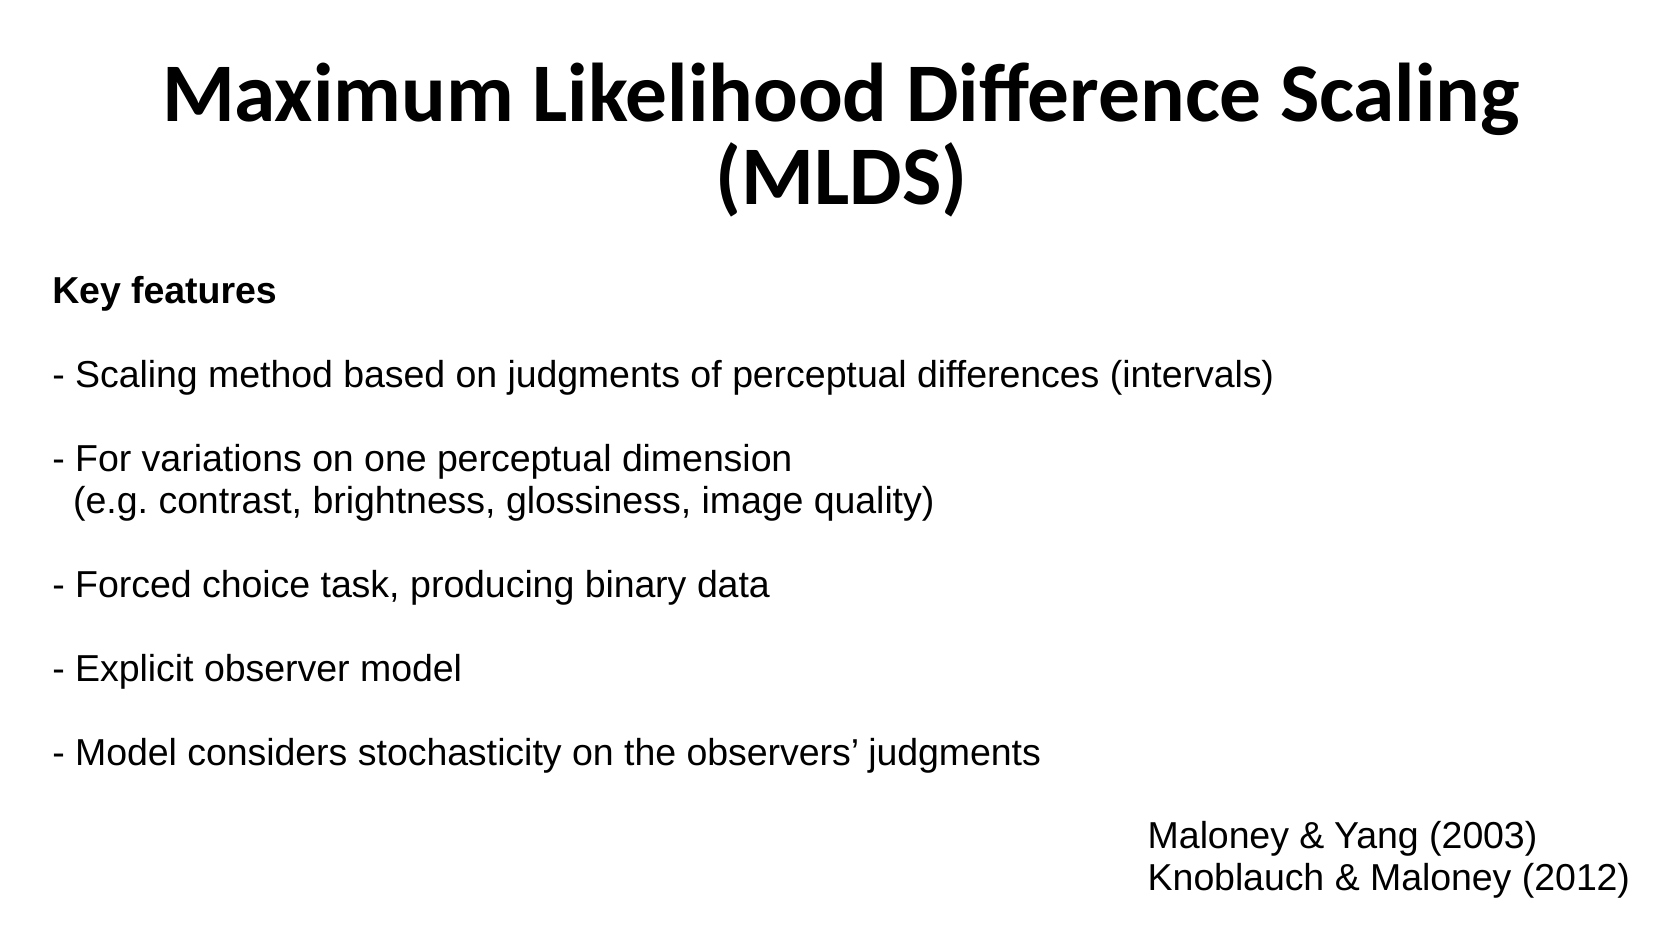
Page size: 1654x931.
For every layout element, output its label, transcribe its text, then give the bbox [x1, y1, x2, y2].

text_box Maloney & Yang (2003) Knoblauch & Maloney (2012) [1132, 807, 1654, 931]
title Maximum Likelihood Difference Scaling (MLDS) [37, 58, 1576, 226]
text_box Key features - Scaling method based on judgments of perceptual differences (intervals) - For variations on one perceptual dimension (e.g. contrast, brightness, glossiness, image quality) - Forced choice task, producing binary data - Explicit observer model - Model considers stochasticity on the observers’ judgments [37, 262, 1613, 824]
